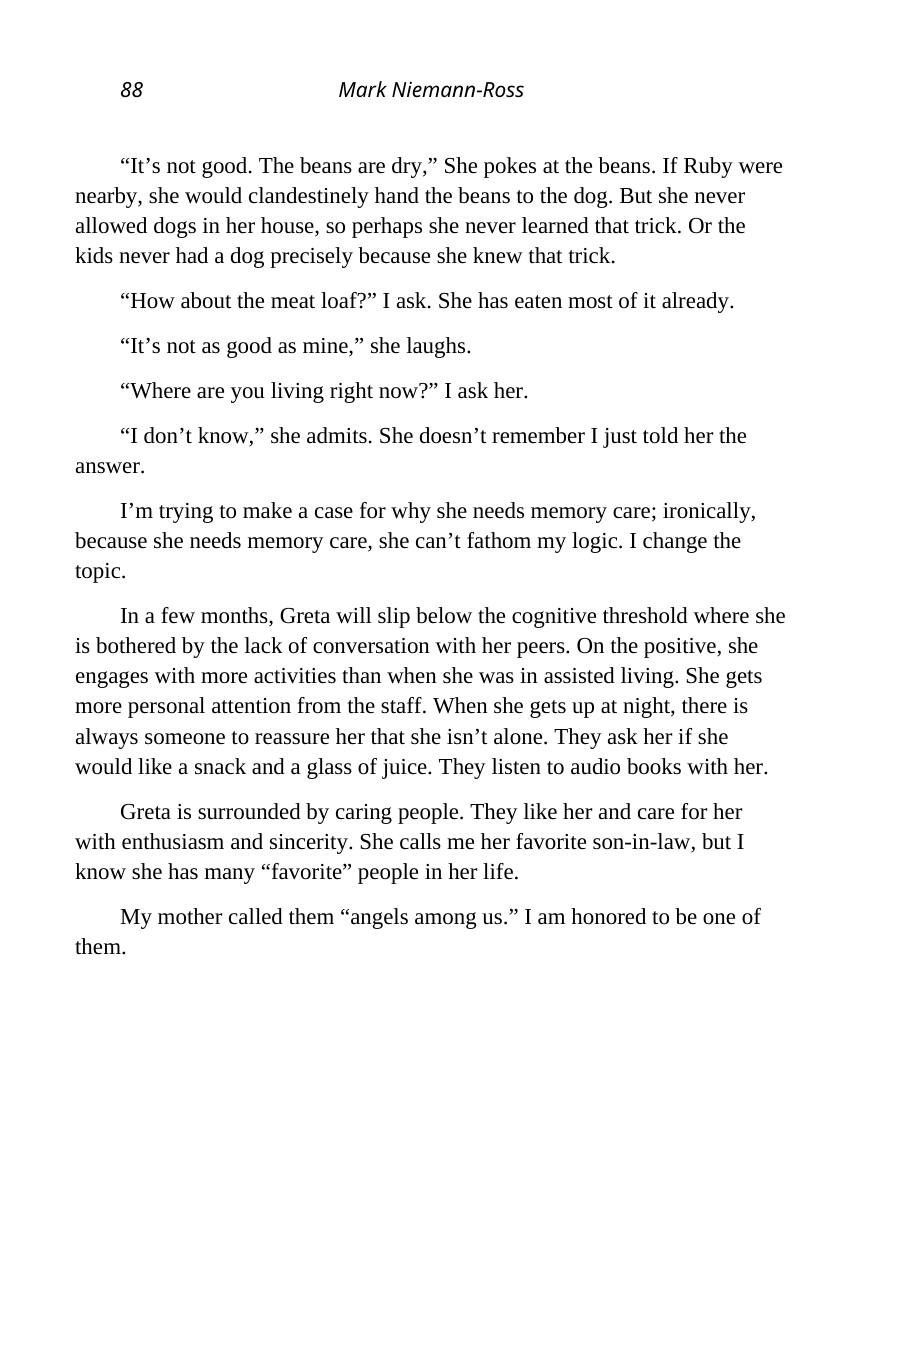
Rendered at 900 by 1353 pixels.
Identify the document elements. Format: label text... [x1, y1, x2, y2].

text “How about the meat loaf?” I ask. She has eaten most of it already. [75, 287, 787, 314]
text Greta is surrounded by caring people. They like her and care for her with enthusiasm and sincerity. She calls me her favorite son-in-law, but I know she has many “favorite” people in her life. [75, 798, 787, 884]
text “It’s not as good as mine,” she laughs. [75, 332, 787, 358]
text “Where are you living right now?” I ask her. [75, 377, 787, 403]
text In a few months, Greta will slip below the cognitive threshold where she is bothered by the lack of conversation with her peers. On the positive, she engages with more activities than when she was in assisted living. She gets more personal attention from the staff. When she gets up at night, there is always someone to reassure her that she isn’t alone. They ask her if she would like a snack and a glass of juice. They listen to audio books with her. [75, 602, 787, 779]
text My mother called them “angels among us.” I am honored to be one of them. [75, 903, 787, 959]
text I’m trying to make a case for why she needs memory care; ironically, because she needs memory care, she can’t fathom my logic. I change the topic. [75, 497, 787, 583]
text “It’s not good. The beans are dry,” She pokes at the beans. If Ruby were nearby, she would clandestinely hand the beans to the dog. But she never allowed dogs in her house, so perhaps she never learned that trick. Or the kids never had a dog precisely because she knew that trick. [75, 152, 787, 269]
text “I don’t know,” she admits. She doesn’t remember I just told her the answer. [75, 422, 787, 478]
